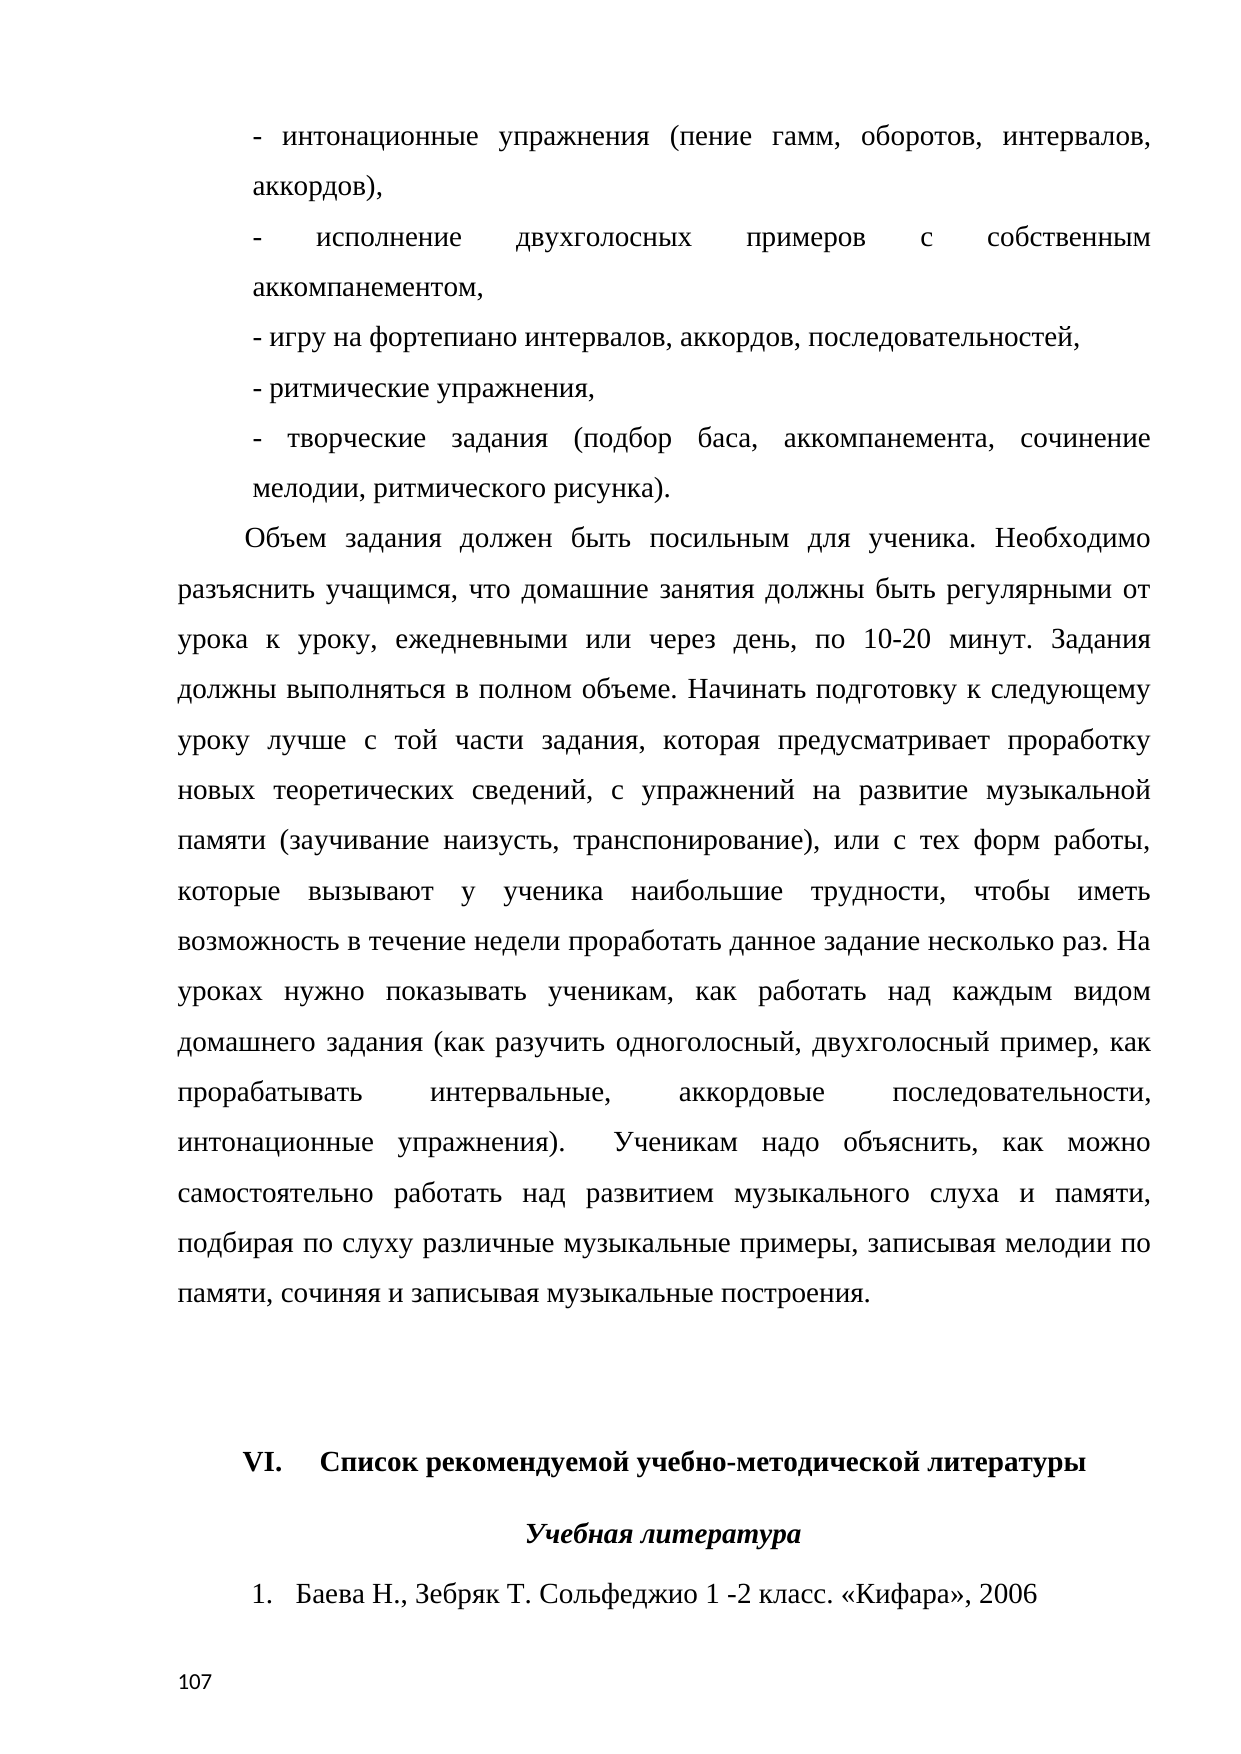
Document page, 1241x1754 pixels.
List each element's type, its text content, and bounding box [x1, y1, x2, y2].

text - ритмические упражнения, [252, 370, 1152, 403]
text - интонационные упражнения (пение гамм, оборотов, интервалов, аккордов), [252, 118, 1152, 202]
text Учебная литература [177, 1516, 1152, 1550]
text - игру на фортепиано интервалов, аккордов, последовательностей, [252, 319, 1152, 353]
text Объем задания должен быть посильным для ученика. Необходимо разъяснить учащимся, что домашние занятия должны быть регулярными от урока к уроку, ежедневными или через день, по 10-20 минут. Задания должны выполняться в полном объеме. Начинать подготовку к следующему уроку лучше с той части задания, которая предусматривает проработку новых теоретических сведений, с упражнений на развитие музыкальной памяти (заучивание наизусть, транспонирование), или с тех форм работы, которые вызывают у ученика наибольшие трудности, чтобы иметь возможность в течение недели проработать данное задание несколько раз. На уроках нужно показывать ученикам, как работать над каждым видом домашнего задания (как разучить одноголосный, двухголосный пример, как прорабатывать интервальные, аккордовые последовательности, интонационные упражнения). Ученикам надо объяснить, как можно самостоятельно работать над развитием музыкального слуха и памяти, подбирая по слуху различные музыкальные примеры, записывая мелодии по памяти, сочиняя и записывая музыкальные построения. [177, 521, 1152, 1309]
text VI. Список рекомендуемой учебно-методической литературы [177, 1444, 1152, 1478]
text - творческие задания (подбор баса, аккомпанемента, сочинение мелодии, ритмического рисунка). [252, 420, 1152, 504]
text - исполнение двухголосных примеров с собственным аккомпанементом, [252, 219, 1152, 303]
list Баева Н., Зебряк Т. Сольфеджио 1 -2 класс. «Кифара», 2006 [177, 1576, 1152, 1609]
